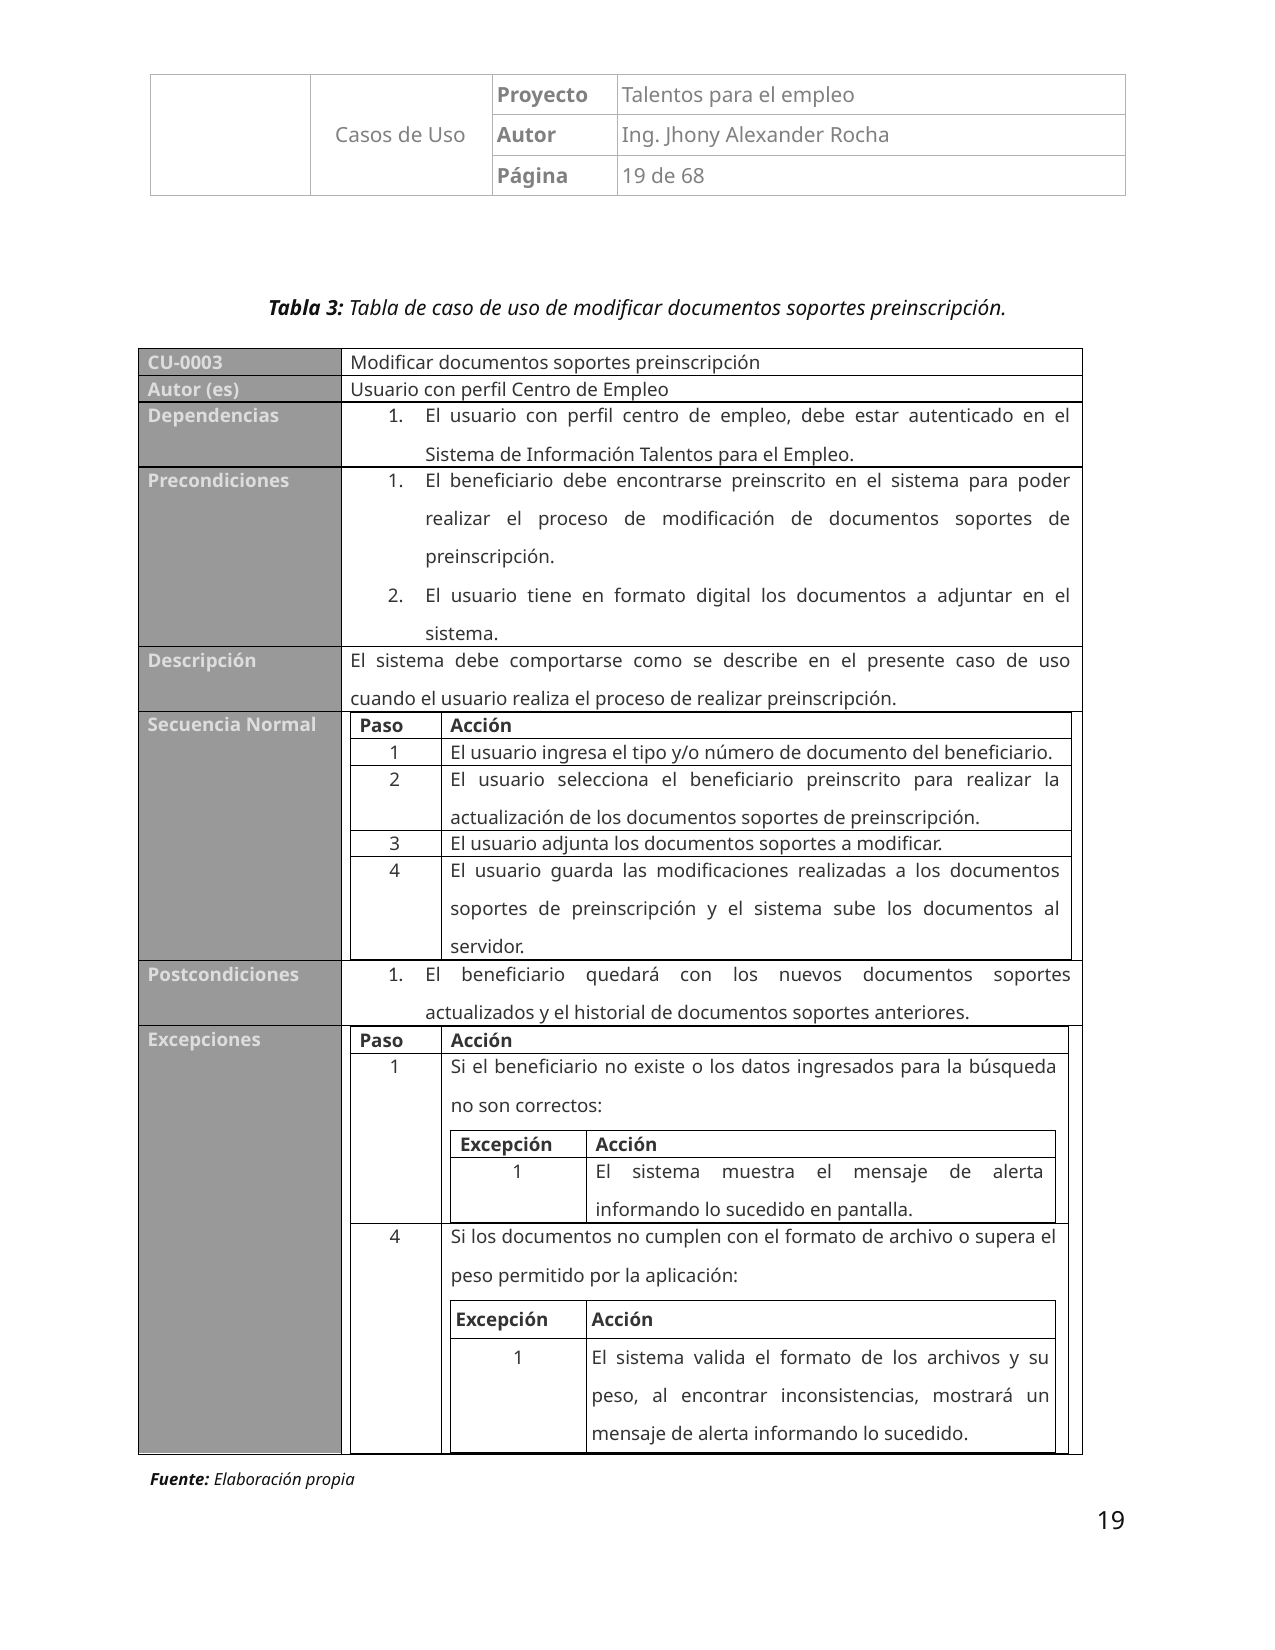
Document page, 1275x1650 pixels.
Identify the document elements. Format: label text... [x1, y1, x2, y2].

table_header Paso [351, 1027, 441, 1053]
table_cell [342, 1026, 350, 1453]
table_cell Usuario con perfil Centro de Empleo [342, 376, 1082, 401]
table_header Excepción [451, 1131, 586, 1157]
table_cell Autor (es) [139, 376, 341, 401]
table_header CU-0003 [139, 349, 341, 375]
table_cell [342, 712, 350, 960]
table_header Acción [442, 1027, 1068, 1053]
table_header Acción [587, 1301, 1055, 1338]
table_cell [1069, 1026, 1082, 1453]
table_cell Excepciones [139, 1026, 341, 1453]
table_cell 1 [451, 1158, 586, 1222]
table_cell Dependencias [139, 403, 341, 466]
table_cell El usuario con perfil centro de empleo, debe estar autenticado en el Sistema de Información Talentos para el Empleo. [342, 403, 1082, 466]
table_cell El usuario selecciona el beneficiario preinscrito para realizar la actualización de los documentos soportes de preinscripción. [442, 766, 1071, 829]
table_cell [1072, 712, 1082, 960]
text Tabla 3: Tabla de caso de uso de modificar documentos soportes preinscripción. [150, 293, 1125, 322]
table_cell Precondiciones [139, 468, 341, 646]
table_header Paso [351, 713, 441, 738]
table_header Acción [442, 713, 1071, 738]
table_cell Postcondiciones [139, 961, 341, 1025]
table_cell El beneficiario quedará con los nuevos documentos soportes actualizados y el historial de documentos soportes anteriores. [342, 961, 1082, 1025]
table_cell 4 [351, 857, 441, 959]
table_cell El beneficiario debe encontrarse preinscrito en el sistema para poder realizar el proceso de modificación de documentos soportes de preinscripción. El usuario tiene en formato digital los documentos a adjuntar en el sistema. [342, 468, 1082, 646]
table_cell 3 [351, 831, 441, 856]
table_cell 4 [351, 1224, 441, 1452]
table_cell El usuario ingresa el tipo y/o número de documento del beneficiario. [442, 739, 1071, 765]
table_cell El sistema valida el formato de los archivos y su peso, al encontrar inconsistencias, mostrará un mensaje de alerta informando lo sucedido. [587, 1339, 1055, 1452]
table_cell 2 [351, 766, 441, 829]
table_cell El usuario adjunta los documentos soportes a modificar. [442, 831, 1071, 856]
table_cell El sistema muestra el mensaje de alerta informando lo sucedido en pantalla. [587, 1158, 1055, 1222]
table_cell 1 [351, 739, 441, 765]
table_cell El sistema debe comportarse como se describe en el presente caso de uso cuando el usuario realiza el proceso de realizar preinscripción. [342, 647, 1082, 711]
text Fuente: Elaboración propia [150, 1467, 1125, 1490]
table_cell 1 [351, 1054, 441, 1223]
table_cell El usuario guarda las modificaciones realizadas a los documentos soportes de preinscripción y el sistema sube los documentos al servidor. [442, 857, 1071, 959]
table_cell Si los documentos no cumplen con el formato de archivo o supera el peso permitido por la aplicación: [442, 1224, 1068, 1452]
table_cell 1 [451, 1339, 586, 1452]
table_cell Descripción [139, 647, 341, 711]
table_header Excepción [451, 1301, 586, 1338]
table_header Acción [587, 1131, 1055, 1157]
table_cell Secuencia Normal [139, 712, 341, 960]
table_cell Si el beneficiario no existe o los datos ingresados para la búsqueda no son correctos: [442, 1054, 1068, 1223]
table_header Modificar documentos soportes preinscripción [342, 349, 1082, 375]
